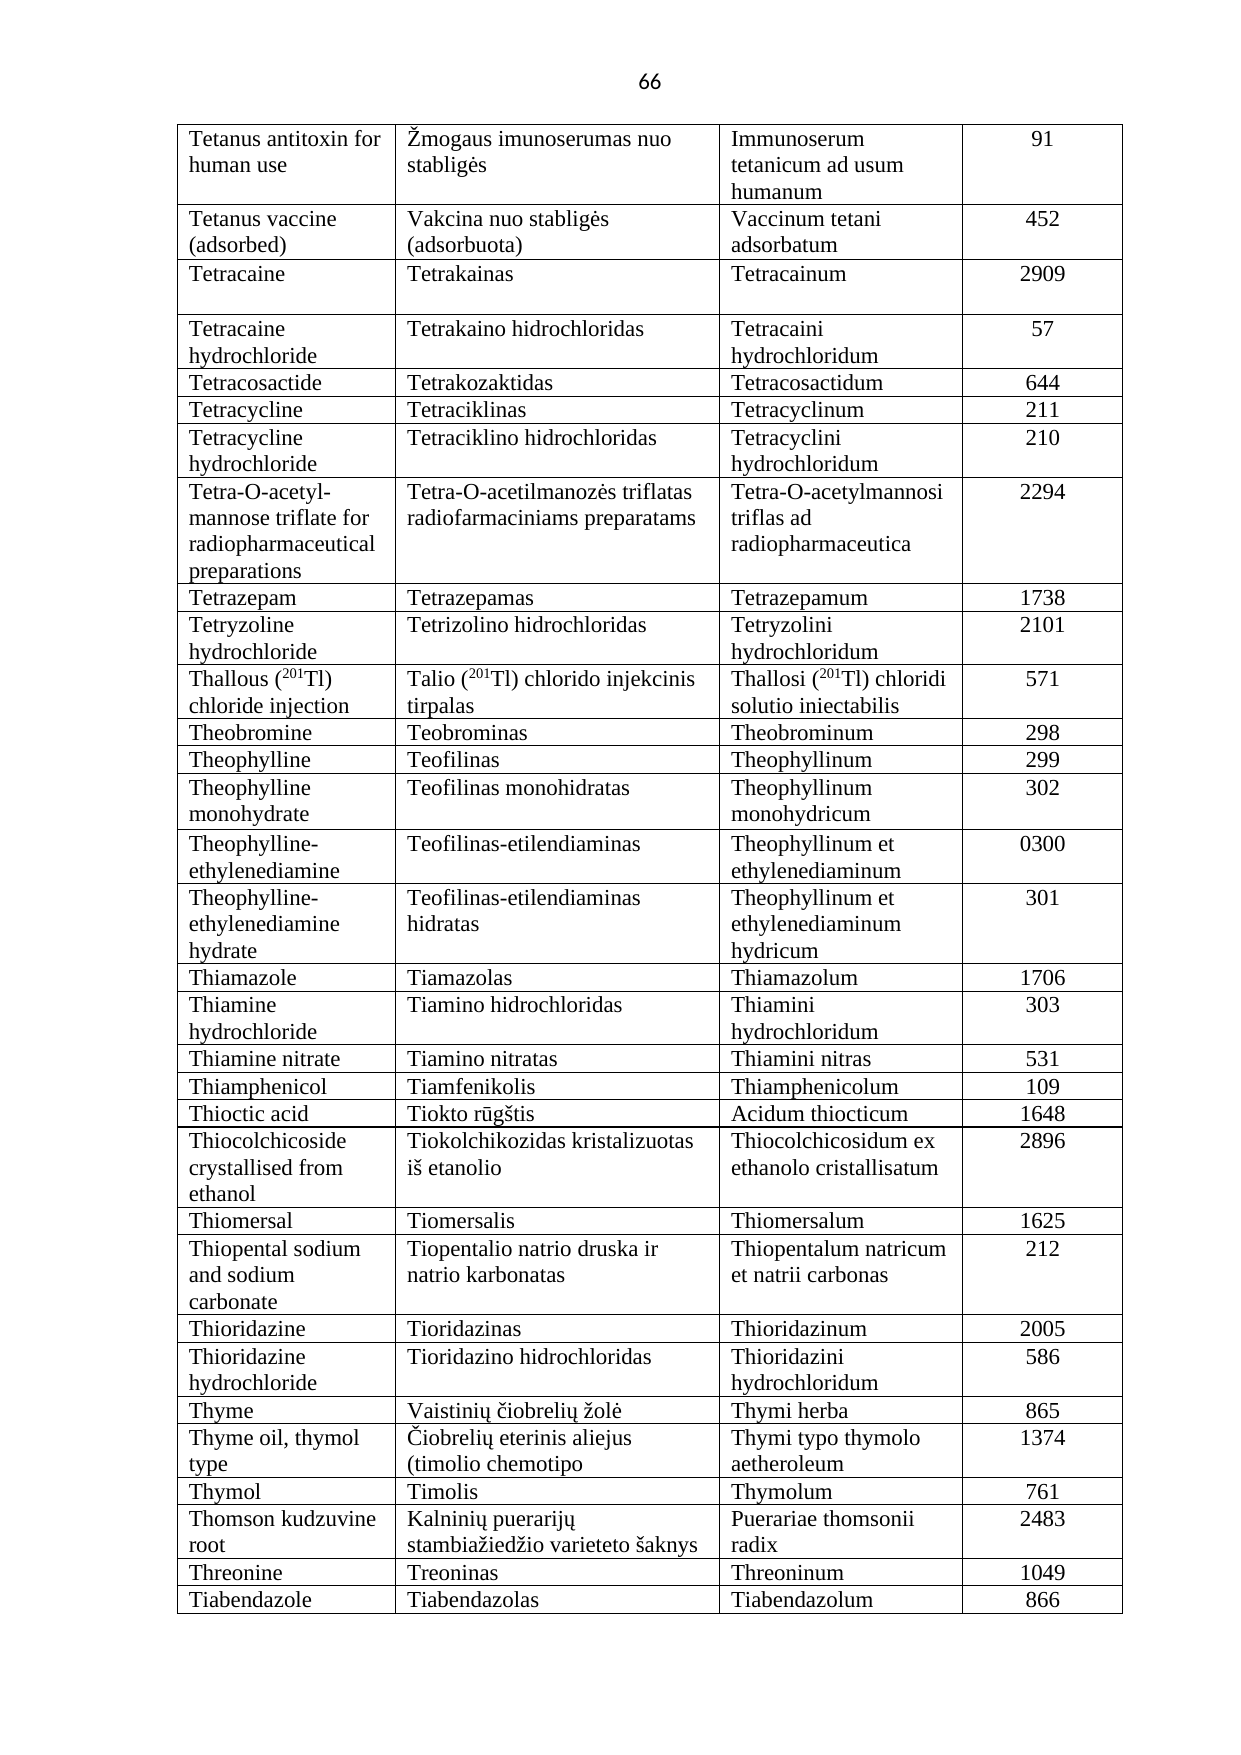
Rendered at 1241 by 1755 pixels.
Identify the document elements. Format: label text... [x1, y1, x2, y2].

table_cell Tetrakainas [396, 260, 719, 314]
table_cell Tetryzolini hydrochloridum [720, 612, 962, 664]
table_cell Thymi herba [720, 1397, 962, 1423]
table_cell Tetracyclini hydrochloridum [720, 424, 962, 477]
table_cell Theophyllinum [720, 746, 962, 773]
table_cell Teobrominas [396, 719, 719, 745]
table_cell Tetracainum [720, 260, 962, 314]
table_cell Tiomersalis [396, 1208, 719, 1234]
table_cell 1374 [963, 1424, 1122, 1477]
table_cell Tetracyclinum [720, 397, 962, 423]
table_cell 57 [963, 315, 1122, 368]
table_cell Tetracosactidum [720, 369, 962, 396]
table_cell Tiokto rūgštis [396, 1100, 719, 1126]
table_cell Timolis [396, 1478, 719, 1504]
table_cell Thiamazole [178, 964, 395, 991]
table_cell Thioridazine hydrochloride [178, 1343, 395, 1396]
table_cell Thioridazinum [720, 1315, 962, 1342]
table_cell 0300 [963, 830, 1122, 883]
table_cell Tetrizolino hidrochloridas [396, 612, 719, 664]
table_cell Tetrazepamas [396, 584, 719, 611]
table_cell Thioctic acid [178, 1100, 395, 1126]
table_cell 210 [963, 424, 1122, 477]
table_cell Teofilinas-etilendiaminas hidratas [396, 884, 719, 963]
table_cell Immunoserum tetanicum ad usum humanum [720, 125, 962, 204]
table_cell 301 [963, 884, 1122, 963]
table_cell Thiamphenicolum [720, 1073, 962, 1099]
table_cell Theobromine [178, 719, 395, 745]
table_cell Teofilinas-etilendiaminas [396, 830, 719, 883]
table_cell Tetraciklino hidrochloridas [396, 424, 719, 477]
table_cell Tiamazolas [396, 964, 719, 991]
table_cell Thiamphenicol [178, 1073, 395, 1099]
table_cell Tiopentalio natrio druska ir natrio karbonatas [396, 1235, 719, 1314]
table_cell Thiomersalum [720, 1208, 962, 1234]
table_cell Theophyllinum monohydricum [720, 774, 962, 829]
table_cell Teofilinas [396, 746, 719, 773]
table_cell Puerariae thomsonii radix [720, 1505, 962, 1558]
table_cell Kalninių puerarijų stambiažiedžio varieteto šaknys [396, 1505, 719, 1558]
table_cell Thymi typo thymolo aetheroleum [720, 1424, 962, 1477]
table_cell Talio (201Tl) chlorido injekcinis tirpalas [396, 665, 719, 718]
table_cell 644 [963, 369, 1122, 396]
table_cell Tetra-O-acetylmannosi triflas ad radiopharmaceutica [720, 478, 962, 583]
table_cell Tiabendazolas [396, 1586, 719, 1613]
table_cell 1625 [963, 1208, 1122, 1234]
table_cell Thiocolchicosidum ex ethanolo cristallisatum [720, 1128, 962, 1207]
table_cell 91 [963, 125, 1122, 204]
table_cell 2483 [963, 1505, 1122, 1558]
table_cell 2101 [963, 612, 1122, 664]
table_cell Tetracosactide [178, 369, 395, 396]
table_cell 1049 [963, 1559, 1122, 1585]
table_cell 212 [963, 1235, 1122, 1314]
table_cell 531 [963, 1045, 1122, 1072]
table_cell 2294 [963, 478, 1122, 583]
table_cell Tiamino hidrochloridas [396, 992, 719, 1044]
table_cell Thyme [178, 1397, 395, 1423]
table_cell Thiocolchicoside crystallised from ethanol [178, 1128, 395, 1207]
table_cell 211 [963, 397, 1122, 423]
table_cell 2896 [963, 1128, 1122, 1207]
table_cell Čiobrelių eterinis aliejus (timolio chemotipo [396, 1424, 719, 1477]
table_cell Tetra-O-acetilmanozės triflatas radiofarmaciniams preparatams [396, 478, 719, 583]
table_cell Tioridazino hidrochloridas [396, 1343, 719, 1396]
table_cell Thomson kudzuvine root [178, 1505, 395, 1558]
table_cell Tetrazepamum [720, 584, 962, 611]
table_cell Threoninum [720, 1559, 962, 1585]
table_cell Thiamini hydrochloridum [720, 992, 962, 1044]
table_cell 452 [963, 205, 1122, 259]
table_cell Tiamino nitratas [396, 1045, 719, 1072]
table_cell Tetracaine [178, 260, 395, 314]
table_cell Treoninas [396, 1559, 719, 1585]
table_cell Vaccinum tetani adsorbatum [720, 205, 962, 259]
table_cell Thiopentalum natricum et natrii carbonas [720, 1235, 962, 1314]
table_cell Vaistinių čiobrelių žolė [396, 1397, 719, 1423]
table_cell Tetracycline [178, 397, 395, 423]
table_cell Thymol [178, 1478, 395, 1504]
table_cell Tetraciklinas [396, 397, 719, 423]
table_cell Theophylline-ethylenediamine hydrate [178, 884, 395, 963]
table_cell Tiamfenikolis [396, 1073, 719, 1099]
table_cell Thiamine nitrate [178, 1045, 395, 1072]
table_cell 109 [963, 1073, 1122, 1099]
table_cell Tetrazepam [178, 584, 395, 611]
table_cell Threonine [178, 1559, 395, 1585]
table_cell 299 [963, 746, 1122, 773]
table_cell 303 [963, 992, 1122, 1044]
table_cell Tetra-O-acetyl-mannose triflate for radiopharmaceutical preparations [178, 478, 395, 583]
table_cell Thiopental sodium and sodium carbonate [178, 1235, 395, 1314]
table_cell Thiamine hydrochloride [178, 992, 395, 1044]
table_cell Thiamazolum [720, 964, 962, 991]
table_cell Tiabendazolum [720, 1586, 962, 1613]
table_cell Theobrominum [720, 719, 962, 745]
table_cell Tetracaine hydrochloride [178, 315, 395, 368]
table_cell Acidum thiocticum [720, 1100, 962, 1126]
table_cell Žmogaus imunoserumas nuo stabligės [396, 125, 719, 204]
table_cell Thioridazine [178, 1315, 395, 1342]
table_cell 1738 [963, 584, 1122, 611]
table_cell Thymolum [720, 1478, 962, 1504]
table_cell Tetanus antitoxin for human use [178, 125, 395, 204]
table_cell Thyme oil, thymol type [178, 1424, 395, 1477]
table_cell Tiabendazole [178, 1586, 395, 1613]
table_cell Vakcina nuo stabligės (adsorbuota) [396, 205, 719, 259]
table_cell Theophylline [178, 746, 395, 773]
table_cell Thiamini nitras [720, 1045, 962, 1072]
table_cell Theophylline monohydrate [178, 774, 395, 829]
table_cell 586 [963, 1343, 1122, 1396]
table_cell 1648 [963, 1100, 1122, 1126]
table_cell Tetanus vaccine (adsorbed) [178, 205, 395, 259]
table_cell Tiokolchikozidas kristalizuotas iš etanolio [396, 1128, 719, 1207]
table_cell Thiomersal [178, 1208, 395, 1234]
table_cell Tetracycline hydrochloride [178, 424, 395, 477]
table_cell Theophylline-ethylenediamine [178, 830, 395, 883]
table_cell Thallosi (201Tl) chloridi solutio iniectabilis [720, 665, 962, 718]
table_cell Tioridazinas [396, 1315, 719, 1342]
table_cell Tetryzoline hydrochloride [178, 612, 395, 664]
table_cell 302 [963, 774, 1122, 829]
table_cell Tetracaini hydrochloridum [720, 315, 962, 368]
table_cell 2005 [963, 1315, 1122, 1342]
table_cell 761 [963, 1478, 1122, 1504]
table_cell 1706 [963, 964, 1122, 991]
table_cell Thallous (201Tl) chloride injection [178, 665, 395, 718]
table_cell Thioridazini hydrochloridum [720, 1343, 962, 1396]
table_cell Teofilinas monohidratas [396, 774, 719, 829]
table_cell Tetrakozaktidas [396, 369, 719, 396]
table_cell Tetrakaino hidrochloridas [396, 315, 719, 368]
table_cell Theophyllinum et ethylenediaminum hydricum [720, 884, 962, 963]
table_cell 865 [963, 1397, 1122, 1423]
table_cell Theophyllinum et ethylenediaminum [720, 830, 962, 883]
table_cell 298 [963, 719, 1122, 745]
table_cell 571 [963, 665, 1122, 718]
table_cell 866 [963, 1586, 1122, 1613]
table_cell 2909 [963, 260, 1122, 314]
